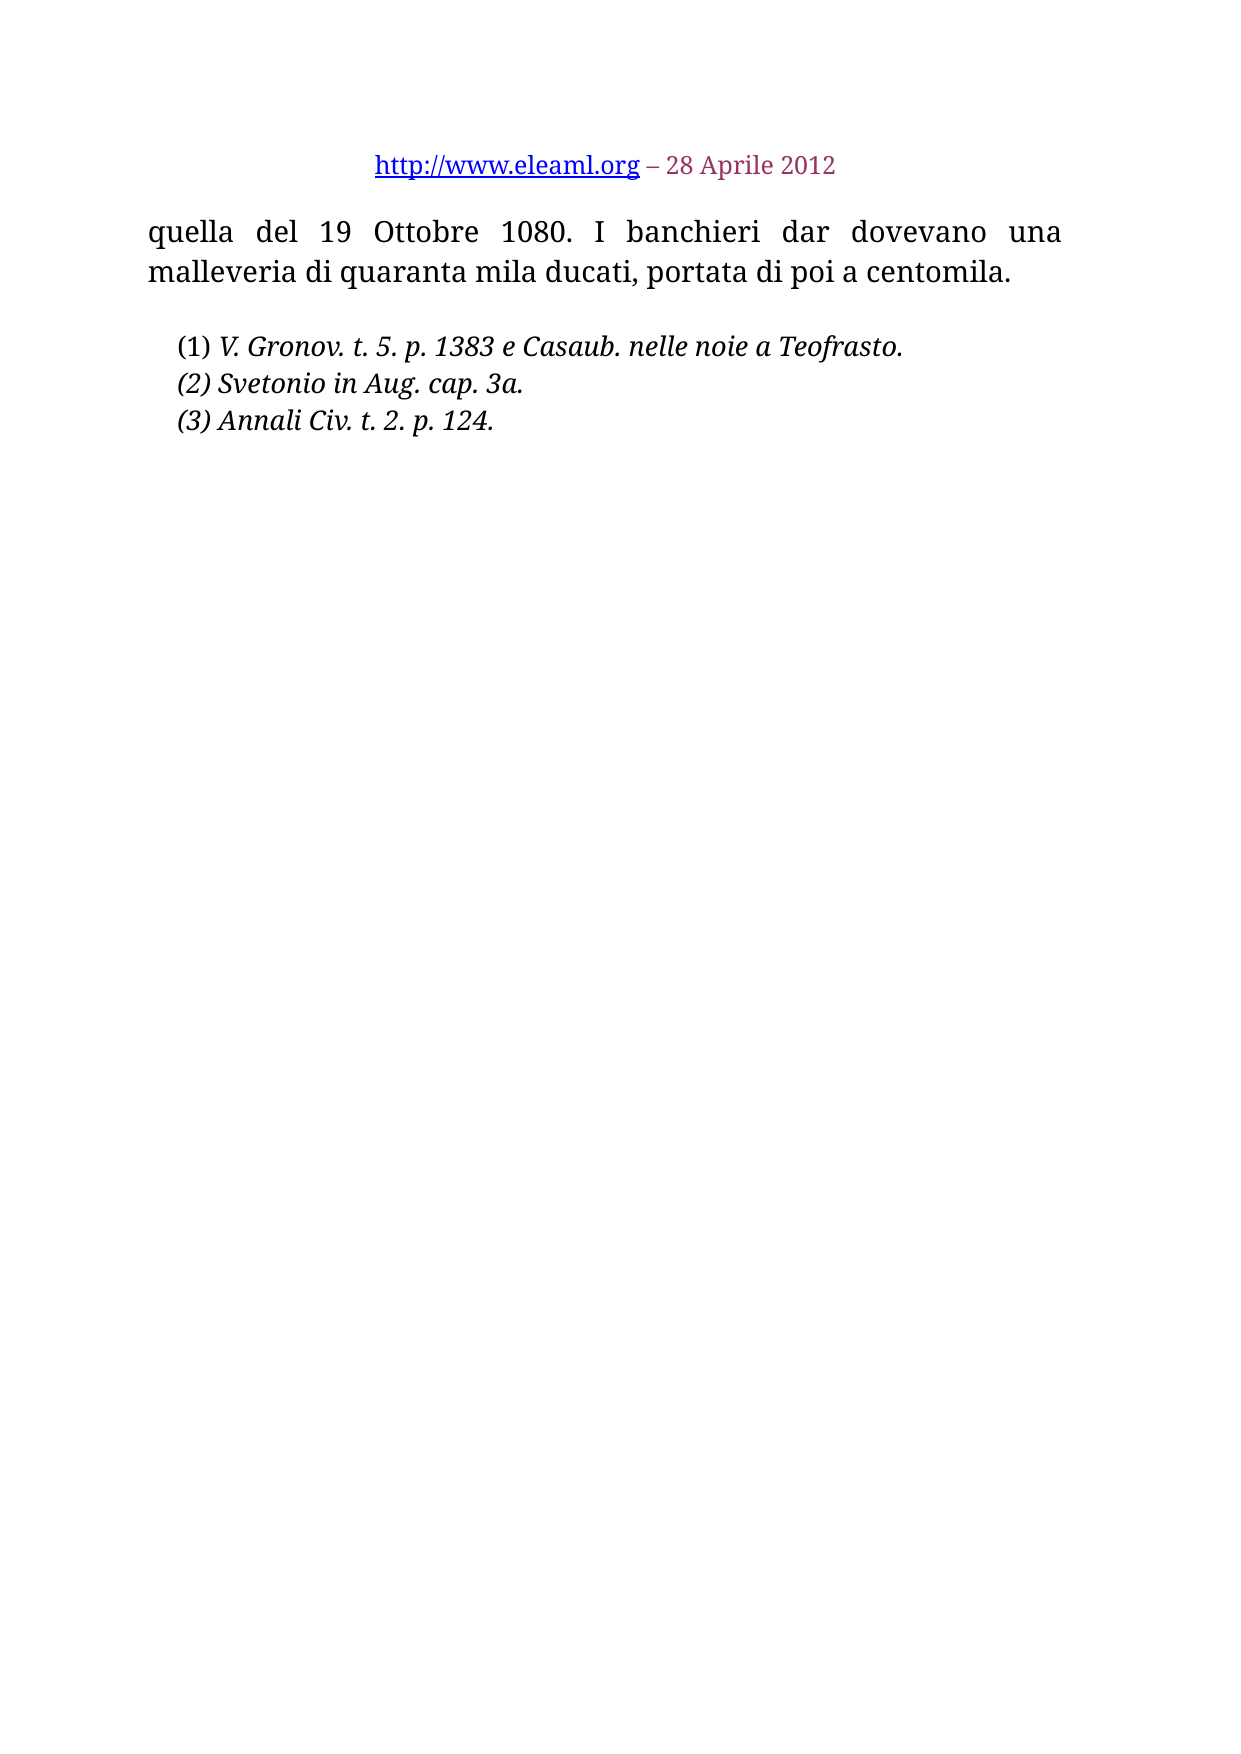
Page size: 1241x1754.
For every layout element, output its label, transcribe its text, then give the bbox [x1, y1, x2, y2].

text (2) Svetonio in Aug. cap. 3a. [148, 364, 1063, 401]
text (1) V. Gronov. t. 5. p. 1383 e Casaub. nelle noie a Teofrasto. [148, 327, 1063, 364]
text quella del 19 Ottobre 1080. I banchieri dar dovevano una malleveria di quaranta mila ducati, portata di poi a centomila. [148, 211, 1063, 291]
text (3) Annali Civ. t. 2. p. 124. [148, 401, 1063, 438]
